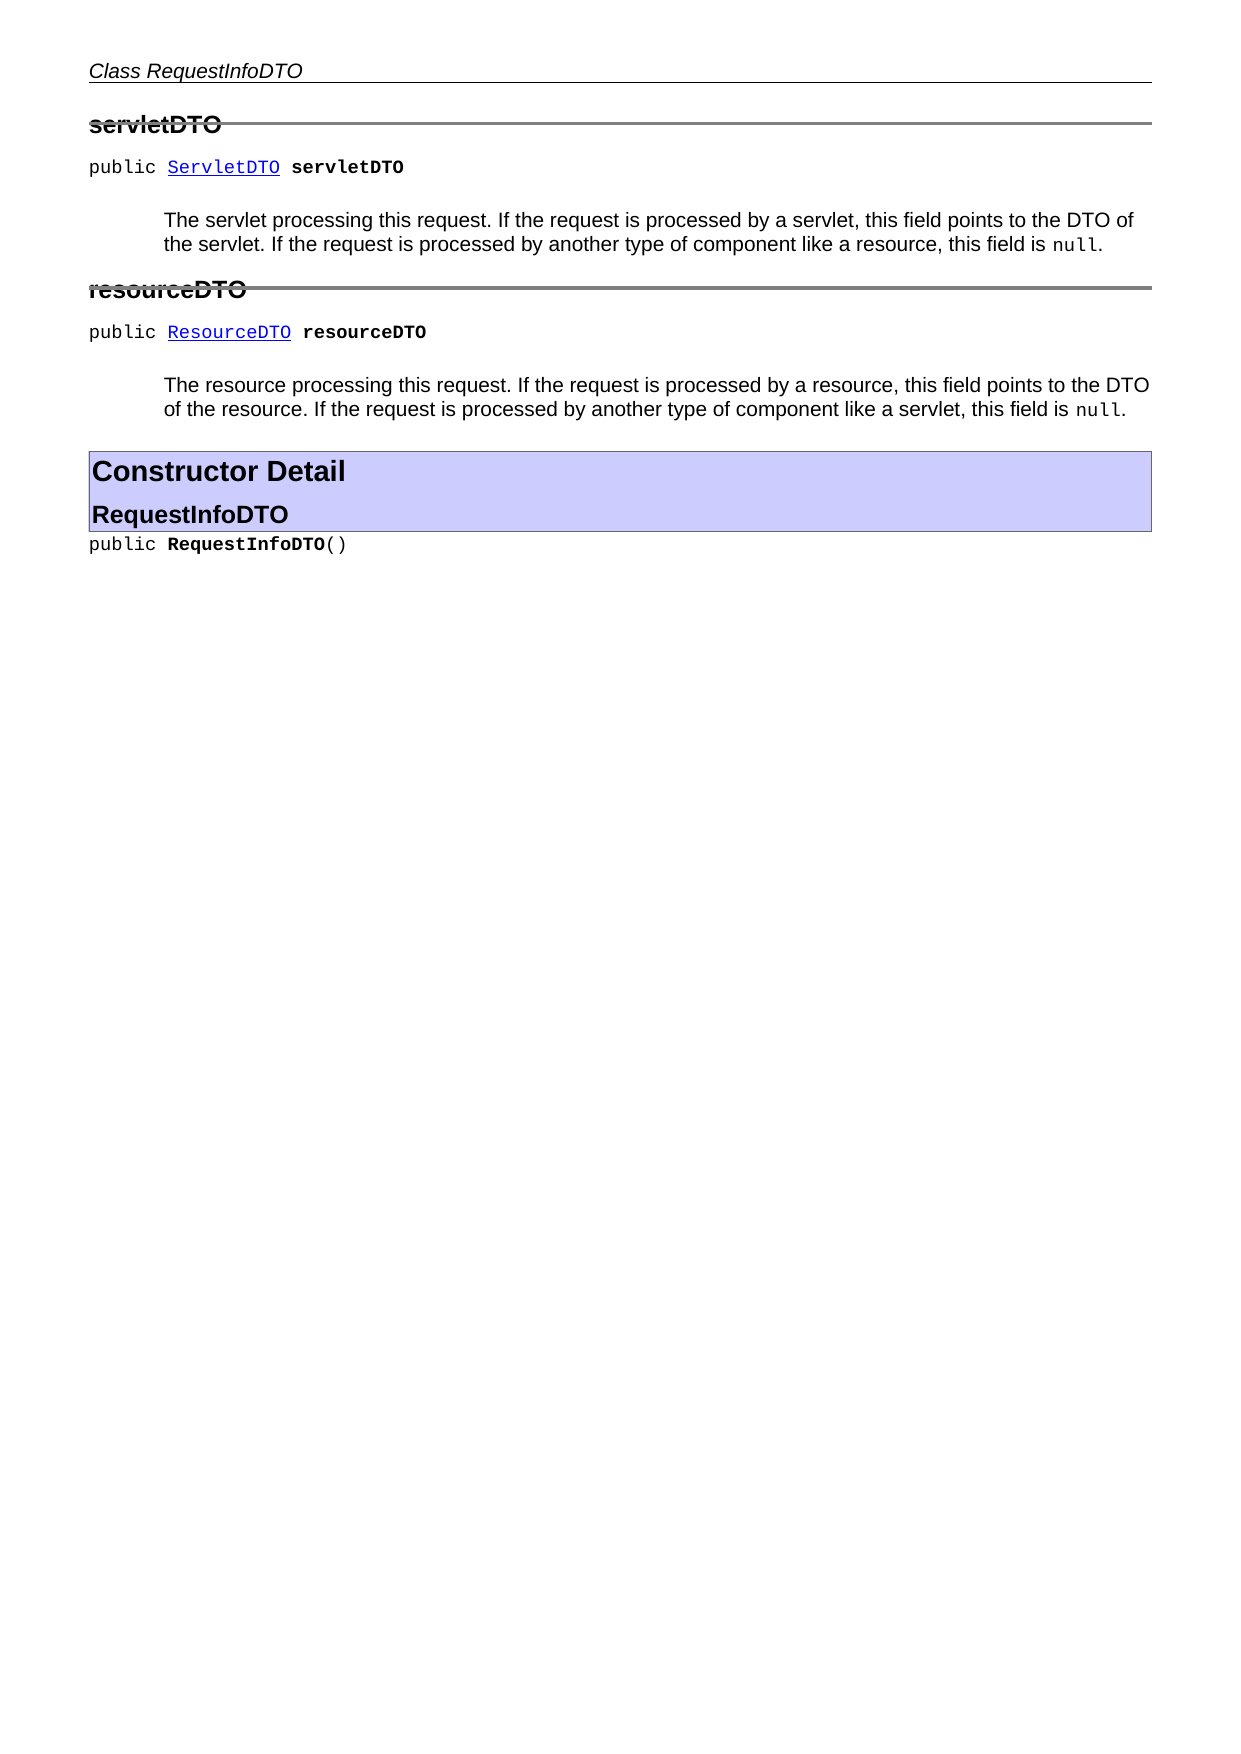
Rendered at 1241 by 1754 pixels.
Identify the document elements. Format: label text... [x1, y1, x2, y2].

text public ResourceDTO resourceDTO [88, 322, 1152, 344]
text The servlet processing this request. If the request is processed by a servlet, this field points to the DTO of the servlet. If the request is processed by another type of component like a resource, this field is null. [163, 208, 1152, 257]
text public ServletDTO servletDTO [88, 158, 1152, 179]
text The resource processing this request. If the request is processed by a resource, this field points to the DTO of the resource. If the request is processed by another type of component like a servlet, this field is null. [163, 373, 1152, 422]
text public RequestInfoDTO() [88, 535, 1152, 556]
subtitle Constructor Detail [90, 452, 1151, 488]
subtitle RequestInfoDTO [90, 497, 1151, 531]
